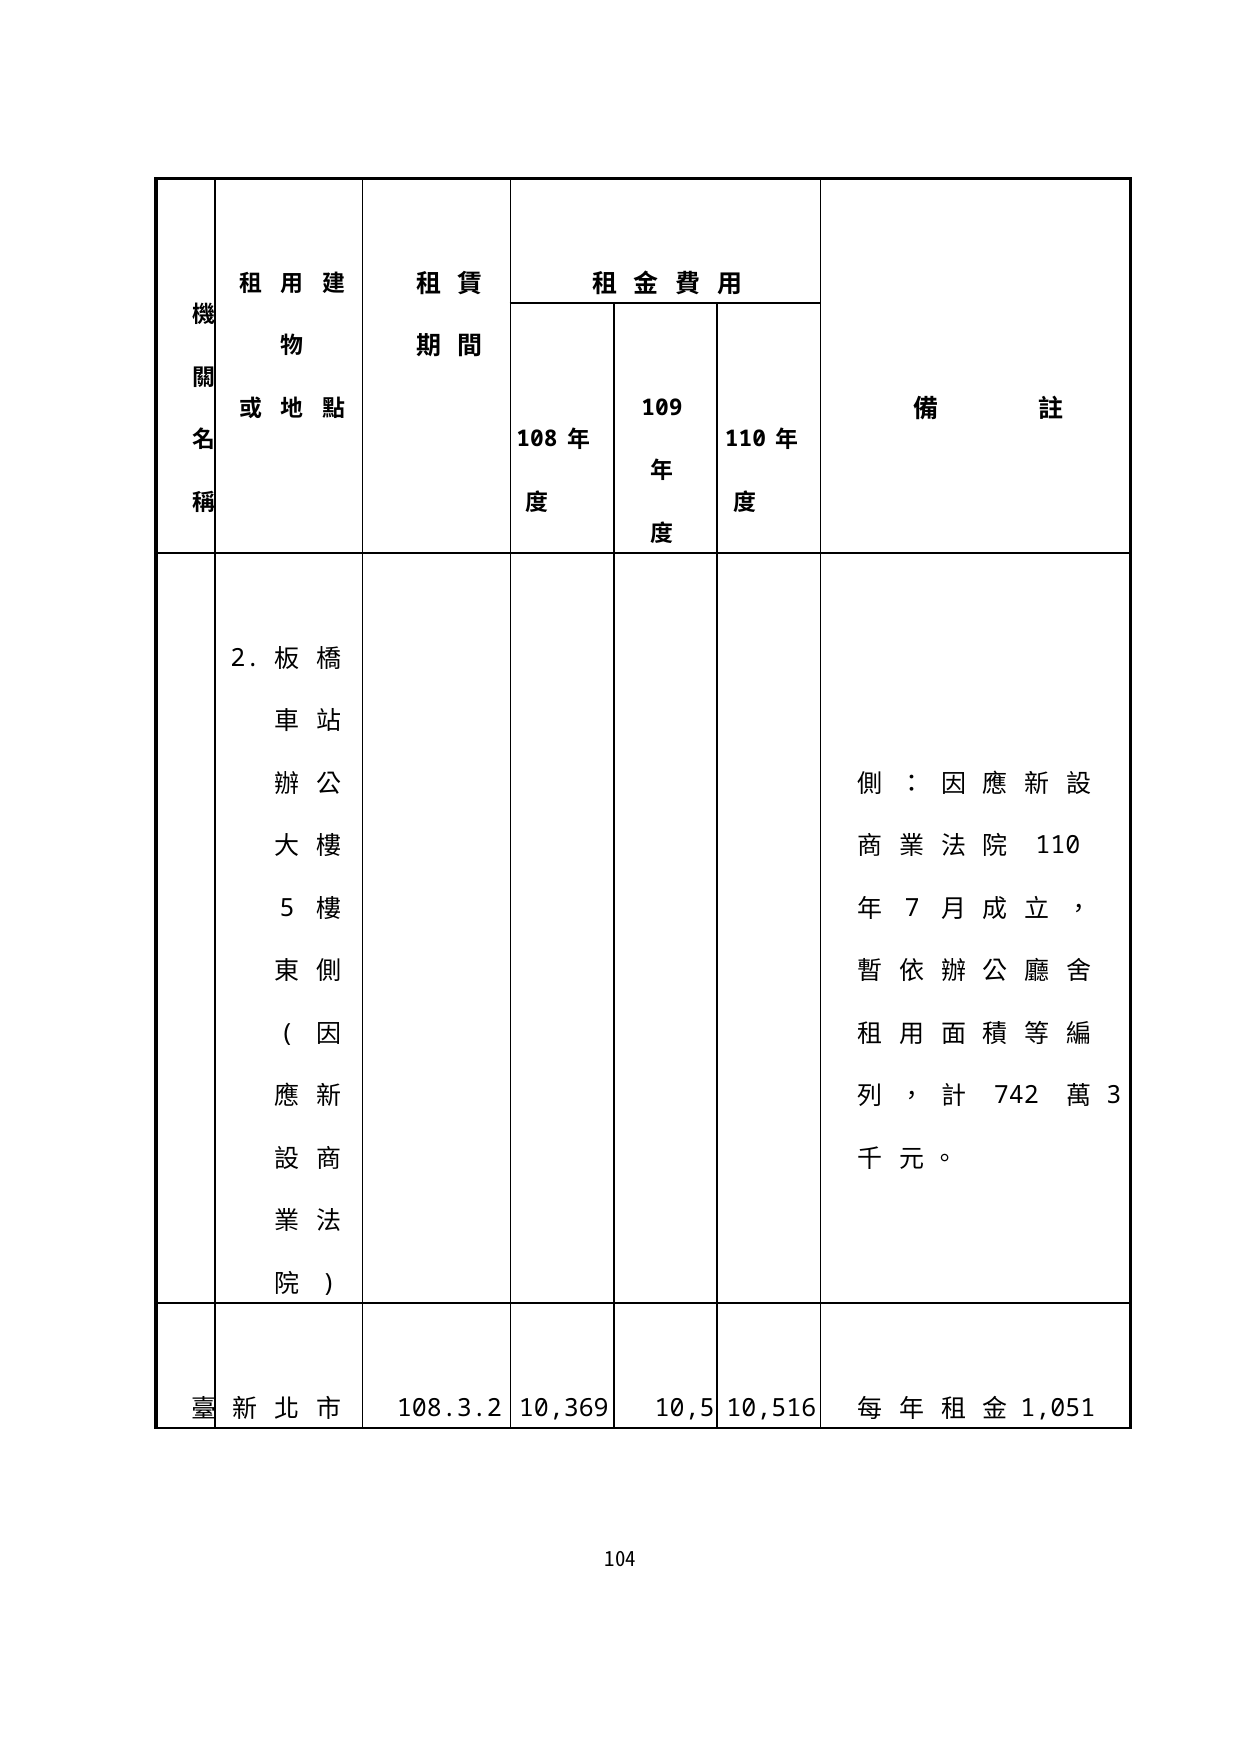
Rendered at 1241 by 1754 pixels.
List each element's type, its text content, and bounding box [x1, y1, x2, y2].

table_header 備 註 [821, 180, 1129, 552]
table_cell 10,516 [718, 1304, 820, 1427]
table_cell 10,5 [615, 1304, 716, 1427]
table_cell 新北市 [216, 1304, 362, 1427]
table_cell 109年度 [615, 304, 716, 552]
table_cell [615, 554, 716, 1302]
table_cell [363, 554, 510, 1302]
table_cell 108.3.2 [363, 1304, 510, 1427]
table_cell 2.板橋車站辦公大樓5樓東側(因應新設商業法院) [216, 554, 362, 1302]
table_header 租賃期間 [363, 180, 510, 552]
table_header 租金費用 [511, 180, 820, 302]
table_cell 側：因應新設商業法院110年7月成立，暫依辦公廳舍租用面積等編列，計742萬3千元。 [821, 554, 1129, 1302]
table_cell 每年租金1,051 [821, 1304, 1129, 1427]
table_cell 110年度 [718, 304, 820, 552]
table_header 機關名稱 [158, 180, 214, 552]
table_cell [511, 554, 613, 1302]
table_cell 108年度 [511, 304, 613, 552]
table_header 租用建物 或地點 [216, 180, 362, 552]
table_cell 臺 [158, 1304, 214, 1427]
table_cell [158, 554, 214, 1302]
table_cell [718, 554, 820, 1302]
table_cell 10,369 [511, 1304, 613, 1427]
